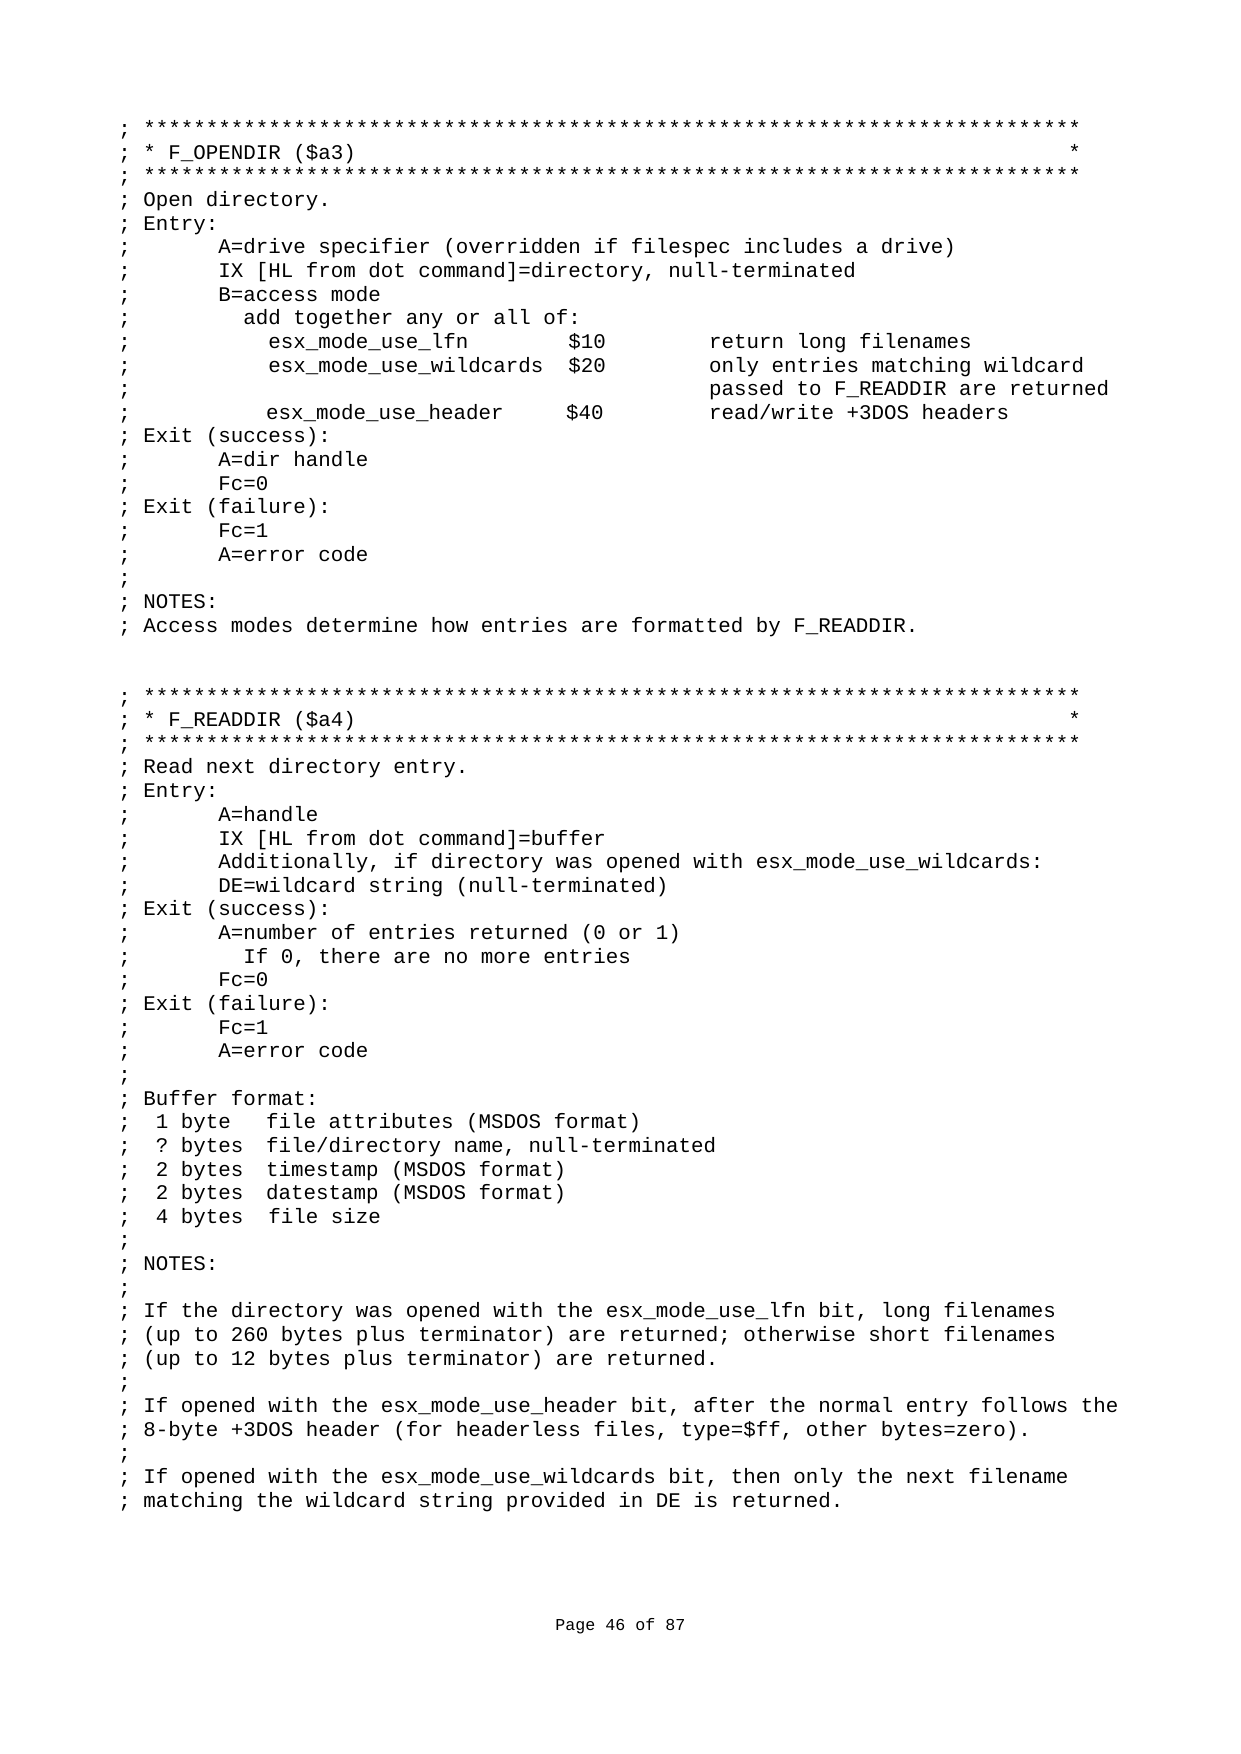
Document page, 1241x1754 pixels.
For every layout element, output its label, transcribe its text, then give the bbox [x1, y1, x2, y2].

text ; If opened with the esx_mode_use_header bit, after the normal entry follows the [118, 1395, 1122, 1419]
text ; A=number of entries returned (0 or 1) [118, 922, 1122, 946]
text ; 8-byte +3DOS header (for headerless files, type=$ff, other bytes=zero). [118, 1419, 1122, 1442]
text ; Fc=0 [118, 969, 1122, 993]
text ; Access modes determine how entries are formatted by F_READDIR. [118, 615, 1122, 638]
text ; Entry: [118, 780, 1122, 804]
text ; DE=wildcard string (null-terminated) [118, 875, 1122, 898]
text ; Open directory. [118, 189, 1122, 213]
text ; esx_mode_use_header $40 read/write +3DOS headers [118, 402, 1122, 426]
text ; Buffer format: [118, 1088, 1122, 1111]
text ; 2 bytes timestamp (MSDOS format) [118, 1158, 1122, 1182]
text ; Entry: [118, 213, 1122, 236]
text ; IX [HL from dot command]=directory, null-terminated [118, 260, 1122, 284]
text ; Fc=1 [118, 1017, 1122, 1040]
text ; (up to 260 bytes plus terminator) are returned; otherwise short filenames [118, 1324, 1122, 1348]
text ; * F_READDIR ($a4) * [118, 709, 1122, 733]
text ; Exit (failure): [118, 496, 1122, 520]
text ; Fc=1 [118, 520, 1122, 544]
text ; Read next directory entry. [118, 757, 1122, 780]
text ; NOTES: [118, 1253, 1122, 1277]
text ; *************************************************************************** [118, 118, 1122, 142]
text ; A=error code [118, 544, 1122, 567]
text ; Exit (success): [118, 898, 1122, 922]
text ; [118, 1442, 1122, 1466]
text ; A=handle [118, 804, 1122, 827]
text ; A=drive specifier (overridden if filespec includes a drive) [118, 236, 1122, 260]
text ; A=dir handle [118, 449, 1122, 473]
text ; passed to F_READDIR are returned [118, 378, 1122, 402]
text ; [118, 567, 1122, 591]
text ; [118, 1064, 1122, 1088]
text ; Exit (failure): [118, 993, 1122, 1017]
text ; [118, 1229, 1122, 1253]
text ; ? bytes file/directory name, null-terminated [118, 1135, 1122, 1158]
text ; [118, 1371, 1122, 1395]
text ; *************************************************************************** [118, 733, 1122, 757]
text ; B=access mode [118, 284, 1122, 307]
text ; Exit (success): [118, 426, 1122, 449]
text ; 4 bytes file size [118, 1206, 1122, 1229]
text ; If 0, there are no more entries [118, 946, 1122, 969]
text ; *************************************************************************** [118, 165, 1122, 189]
text ; IX [HL from dot command]=buffer [118, 827, 1122, 851]
text ; A=error code [118, 1040, 1122, 1064]
text ; Additionally, if directory was opened with esx_mode_use_wildcards: [118, 851, 1122, 875]
text ; If opened with the esx_mode_use_wildcards bit, then only the next filename [118, 1466, 1122, 1489]
text ; [118, 1277, 1122, 1300]
text ; (up to 12 bytes plus terminator) are returned. [118, 1348, 1122, 1371]
text ; 2 bytes datestamp (MSDOS format) [118, 1182, 1122, 1206]
text ; esx_mode_use_wildcards $20 only entries matching wildcard [118, 354, 1122, 378]
text ; matching the wildcard string provided in DE is returned. [118, 1489, 1122, 1513]
text ; add together any or all of: [118, 307, 1122, 331]
text ; Fc=0 [118, 473, 1122, 496]
text ; If the directory was opened with the esx_mode_use_lfn bit, long filenames [118, 1300, 1122, 1324]
text ; * F_OPENDIR ($a3) * [118, 142, 1122, 165]
text ; esx_mode_use_lfn $10 return long filenames [118, 331, 1122, 354]
text ; 1 byte file attributes (MSDOS format) [118, 1111, 1122, 1135]
text ; NOTES: [118, 591, 1122, 615]
text ; *************************************************************************** [118, 686, 1122, 709]
